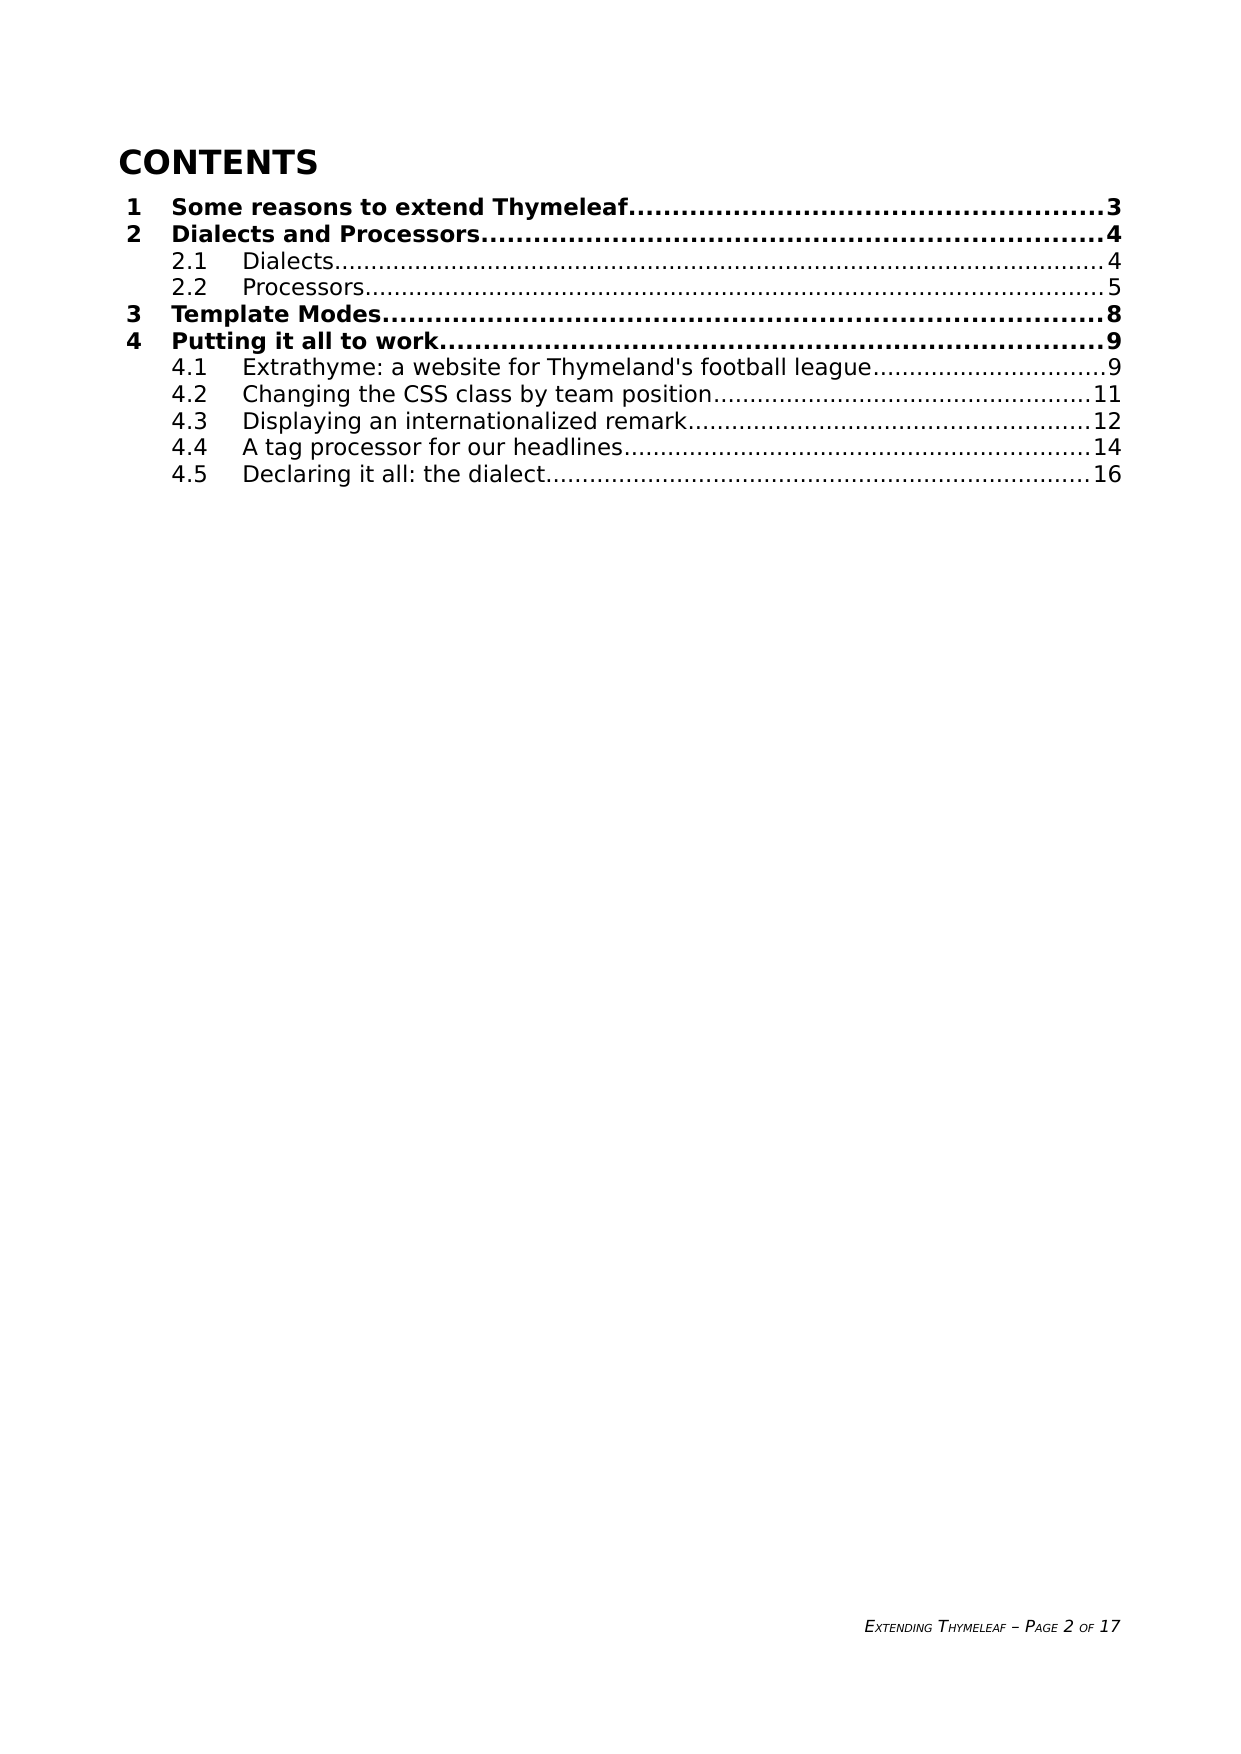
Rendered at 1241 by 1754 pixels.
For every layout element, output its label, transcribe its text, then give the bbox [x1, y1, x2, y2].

subtitle Contents [118, 143, 1122, 182]
text 2.2 Processors 5 [171, 274, 1122, 301]
text 4.3 Displaying an internationalized remark 12 [171, 408, 1122, 434]
text 1 Some reasons to extend Thymeleaf 3 [118, 194, 1122, 221]
text 3 Template Modes 8 [118, 301, 1122, 328]
text 4.2 Changing the CSS class by team position 11 [171, 381, 1122, 408]
text 2 Dialects and Processors 4 [118, 221, 1122, 248]
text 4 Putting it all to work 9 [118, 328, 1122, 354]
text 4.4 A tag processor for our headlines 14 [171, 434, 1122, 461]
text 4.1 Extrathyme: a website for Thymeland's football league 9 [171, 354, 1122, 381]
text 2.1 Dialects 4 [171, 248, 1122, 274]
text 4.5 Declaring it all: the dialect 16 [171, 461, 1122, 488]
